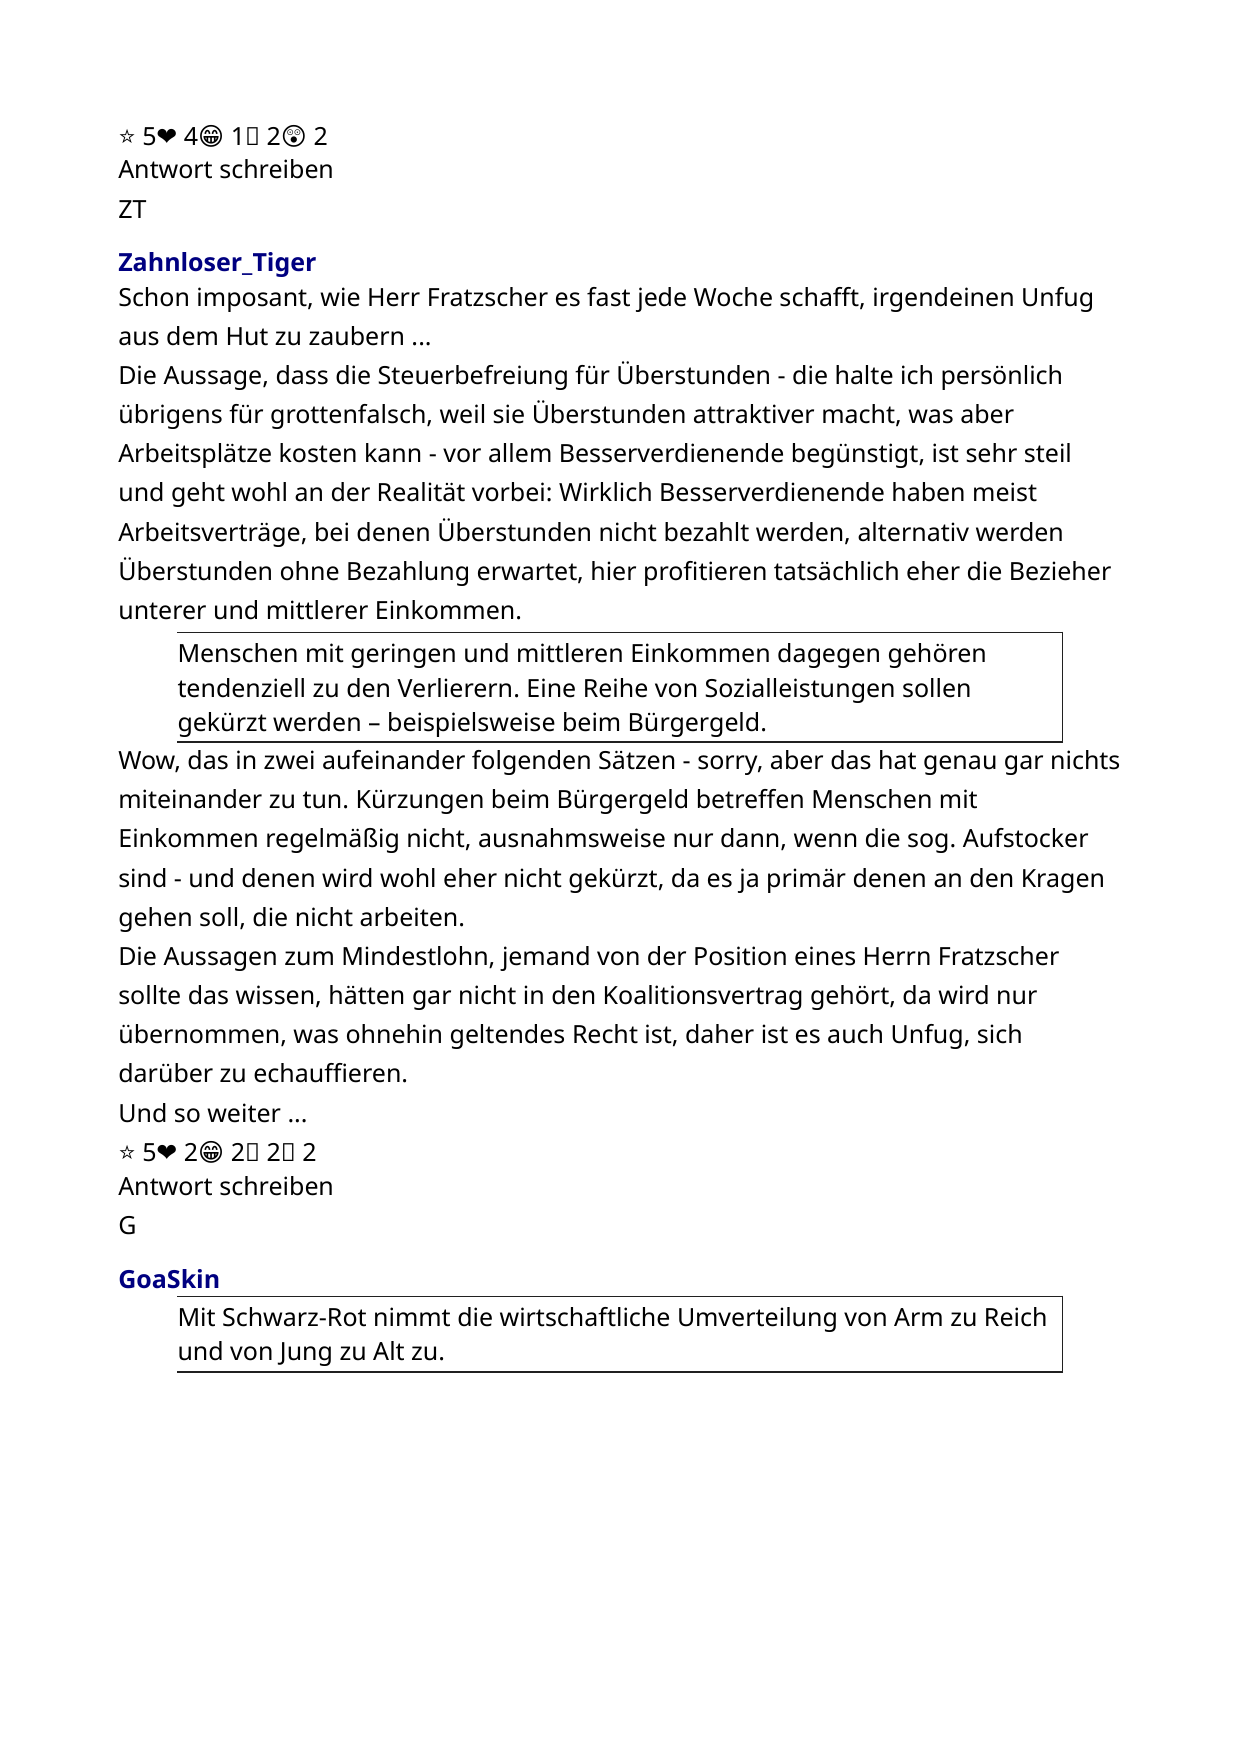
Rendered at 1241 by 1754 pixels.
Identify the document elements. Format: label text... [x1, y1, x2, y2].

subtitle Zahnloser_Tiger [118, 245, 1122, 279]
text ⭐️ 5❤️ 4😁 1🤨 2😲 2 [118, 118, 1122, 152]
text Mit Schwarz-Rot nimmt die wirtschaftliche Umverteilung von Arm zu Reich und von Jung zu Alt zu. [177, 1297, 1062, 1371]
text Antwort schreiben [118, 1168, 1122, 1203]
text Antwort schreiben [118, 152, 1122, 186]
text Wow, das in zwei aufeinander folgenden Sätzen - sorry, aber das hat genau gar nichts miteinander zu tun. Kürzungen beim Bürgergeld betreffen Menschen mit Einkommen regelmäßig nicht, ausnahmsweise nur dann, wenn die sog. Aufstocker sind - und denen wird wohl eher nicht gekürzt, da es ja primär denen an den Kragen gehen soll, die nicht arbeiten. [118, 743, 1122, 933]
text Menschen mit geringen und mittleren Einkommen dagegen gehören tendenziell zu den Verlierern. Eine Reihe von Sozialleistungen sollen gekürzt werden – beispielsweise beim Bürgergeld. [177, 633, 1062, 741]
text ZT [118, 191, 1122, 225]
text Die Aussagen zum Mindestlohn, jemand von der Position eines Herrn Fratzscher sollte das wissen, hätten gar nicht in den Koalitionsvertrag gehört, da wird nur übernommen, was ohnehin geltendes Recht ist, daher ist es auch Unfug, sich darüber zu echauffieren. [118, 939, 1122, 1090]
subtitle GoaSkin [118, 1261, 1122, 1296]
text Die Aussage, dass die Steuerbefreiung für Überstunden - die halte ich persönlich übrigens für grottenfalsch, weil sie Überstunden attraktiver macht, was aber Arbeitsplätze kosten kann - vor allem Besserverdienende begünstigt, ist sehr steil und geht wohl an der Realität vorbei: Wirklich Besserverdienende haben meist Arbeitsverträge, bei denen Überstunden nicht bezahlt werden, alternativ werden Überstunden ohne Bezahlung erwartet, hier profitieren tatsächlich eher die Bezieher unterer und mittlerer Einkommen. [118, 357, 1122, 627]
text Schon imposant, wie Herr Fratzscher es fast jede Woche schafft, irgendeinen Unfug aus dem Hut zu zaubern ... [118, 279, 1122, 352]
text Und so weiter ... [118, 1095, 1122, 1129]
text ⭐️ 5❤️ 2😁 2🙁 2🤨 2 [118, 1134, 1122, 1168]
text G [118, 1208, 1122, 1242]
